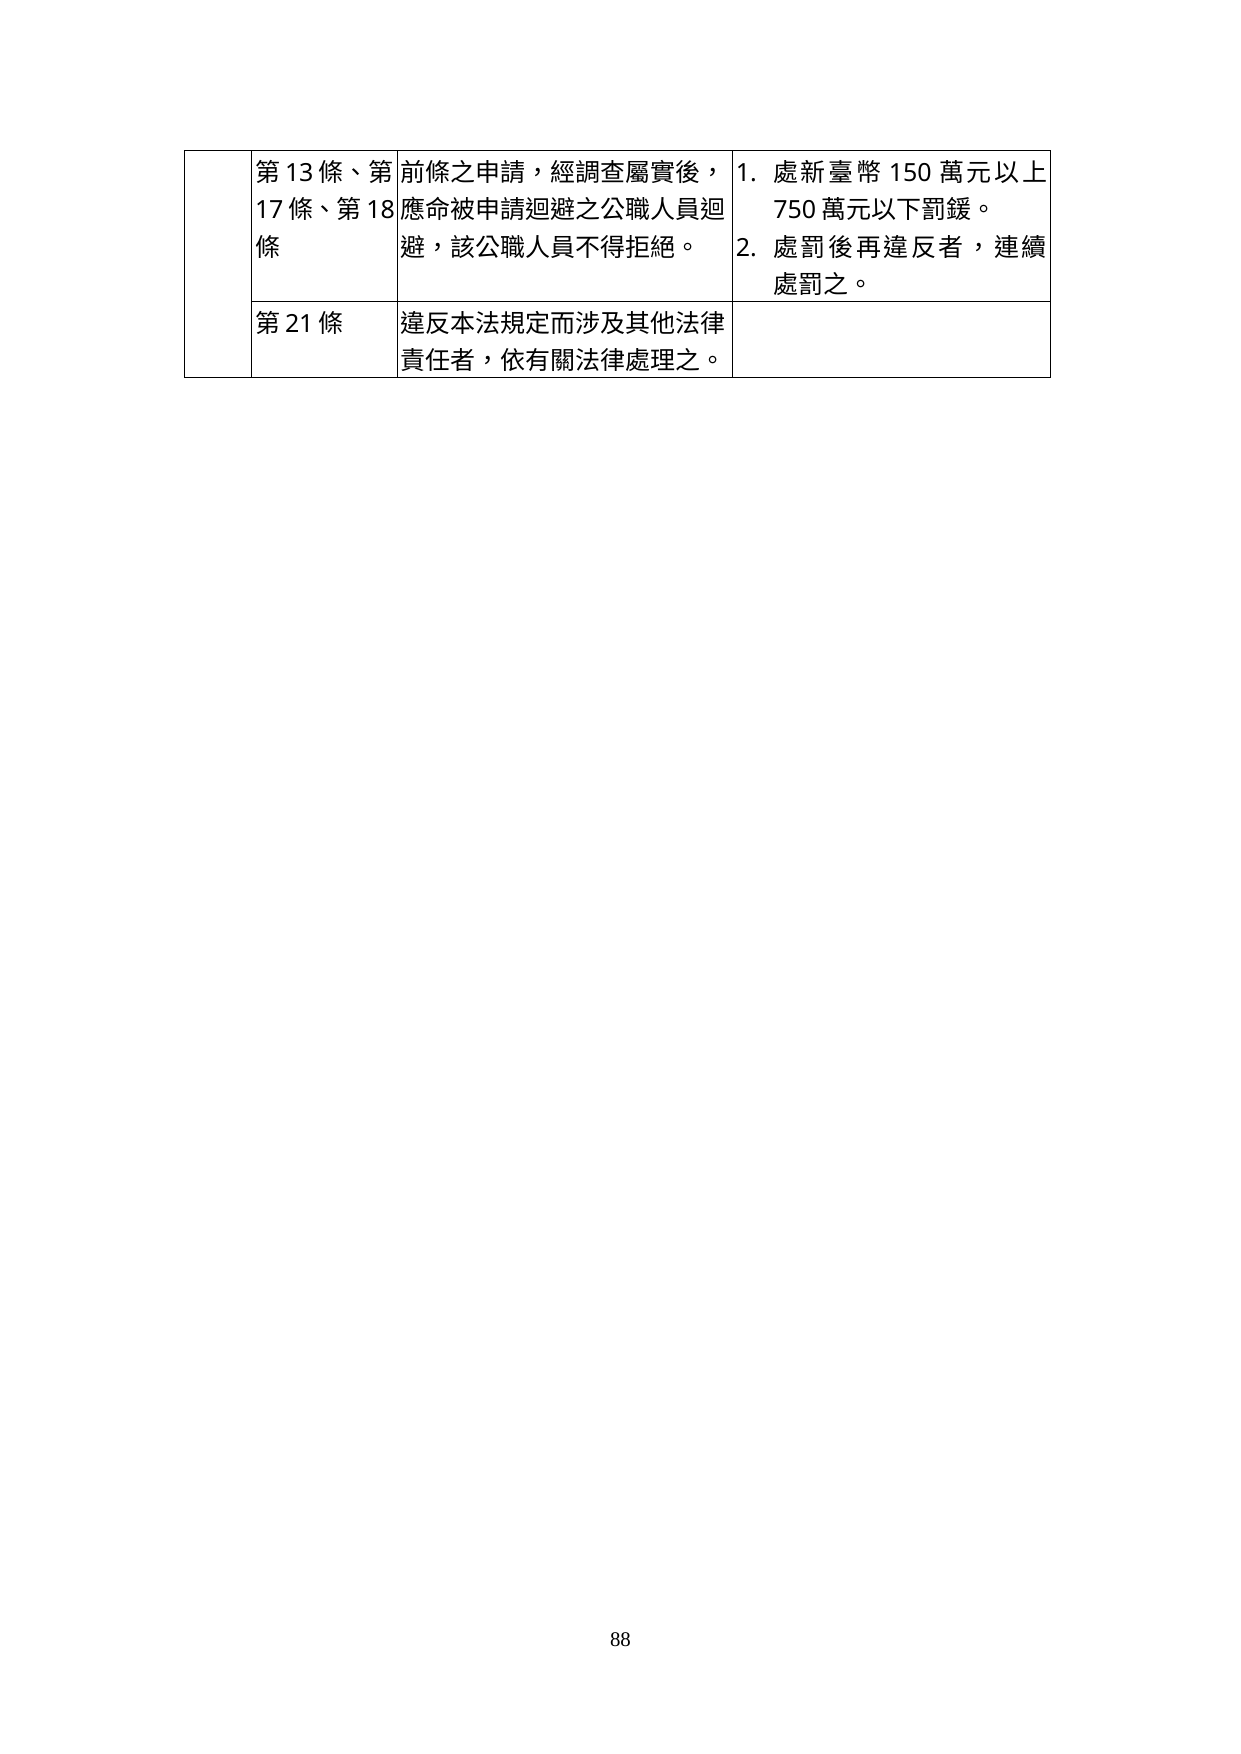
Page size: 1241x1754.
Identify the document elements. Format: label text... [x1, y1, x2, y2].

table_cell 違反本法規定而涉及其他法律責任者，依有關法律處理之。 [398, 302, 732, 377]
table_cell 第13條、第17條、第18條 [252, 151, 397, 301]
table_cell 第21條 [252, 302, 397, 377]
table_cell 前條之申請，經調查屬實後，應命被申請迴避之公職人員迴避，該公職人員不得拒絕。 [398, 151, 732, 301]
table_cell [733, 302, 1050, 377]
table_cell 處新臺幣150萬元以上750萬元以下罰鍰。 處罰後再違反者，連續處罰之。 [733, 151, 1050, 301]
